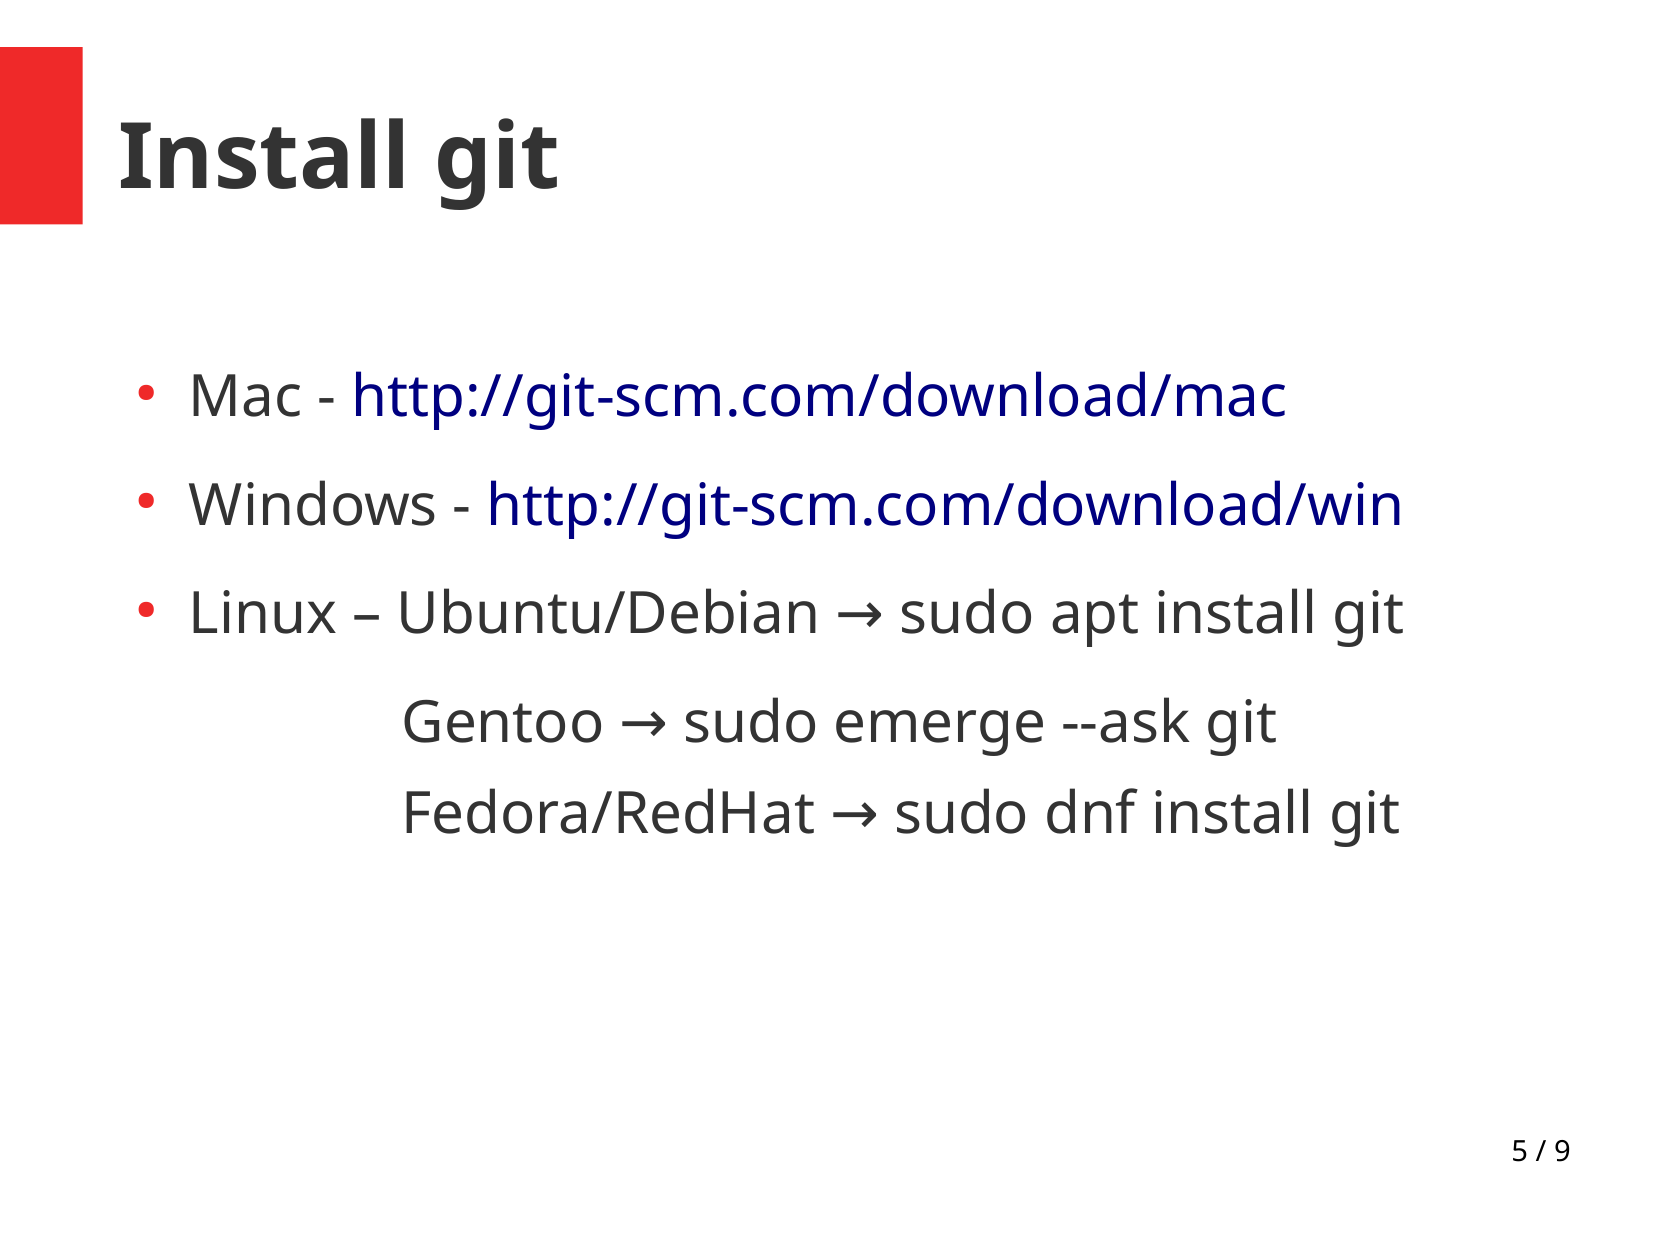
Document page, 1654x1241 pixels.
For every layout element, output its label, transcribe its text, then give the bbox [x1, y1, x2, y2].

title Install git [118, 49, 1571, 257]
list Mac - http://git-scm.com/download/mac Windows - http://git-scm.com/download/win Linux – Ubuntu/Debian → sudo apt install git Gentoo → sudo emerge --ask git Fedora/RedHat → sudo dnf install git [118, 354, 1536, 1074]
